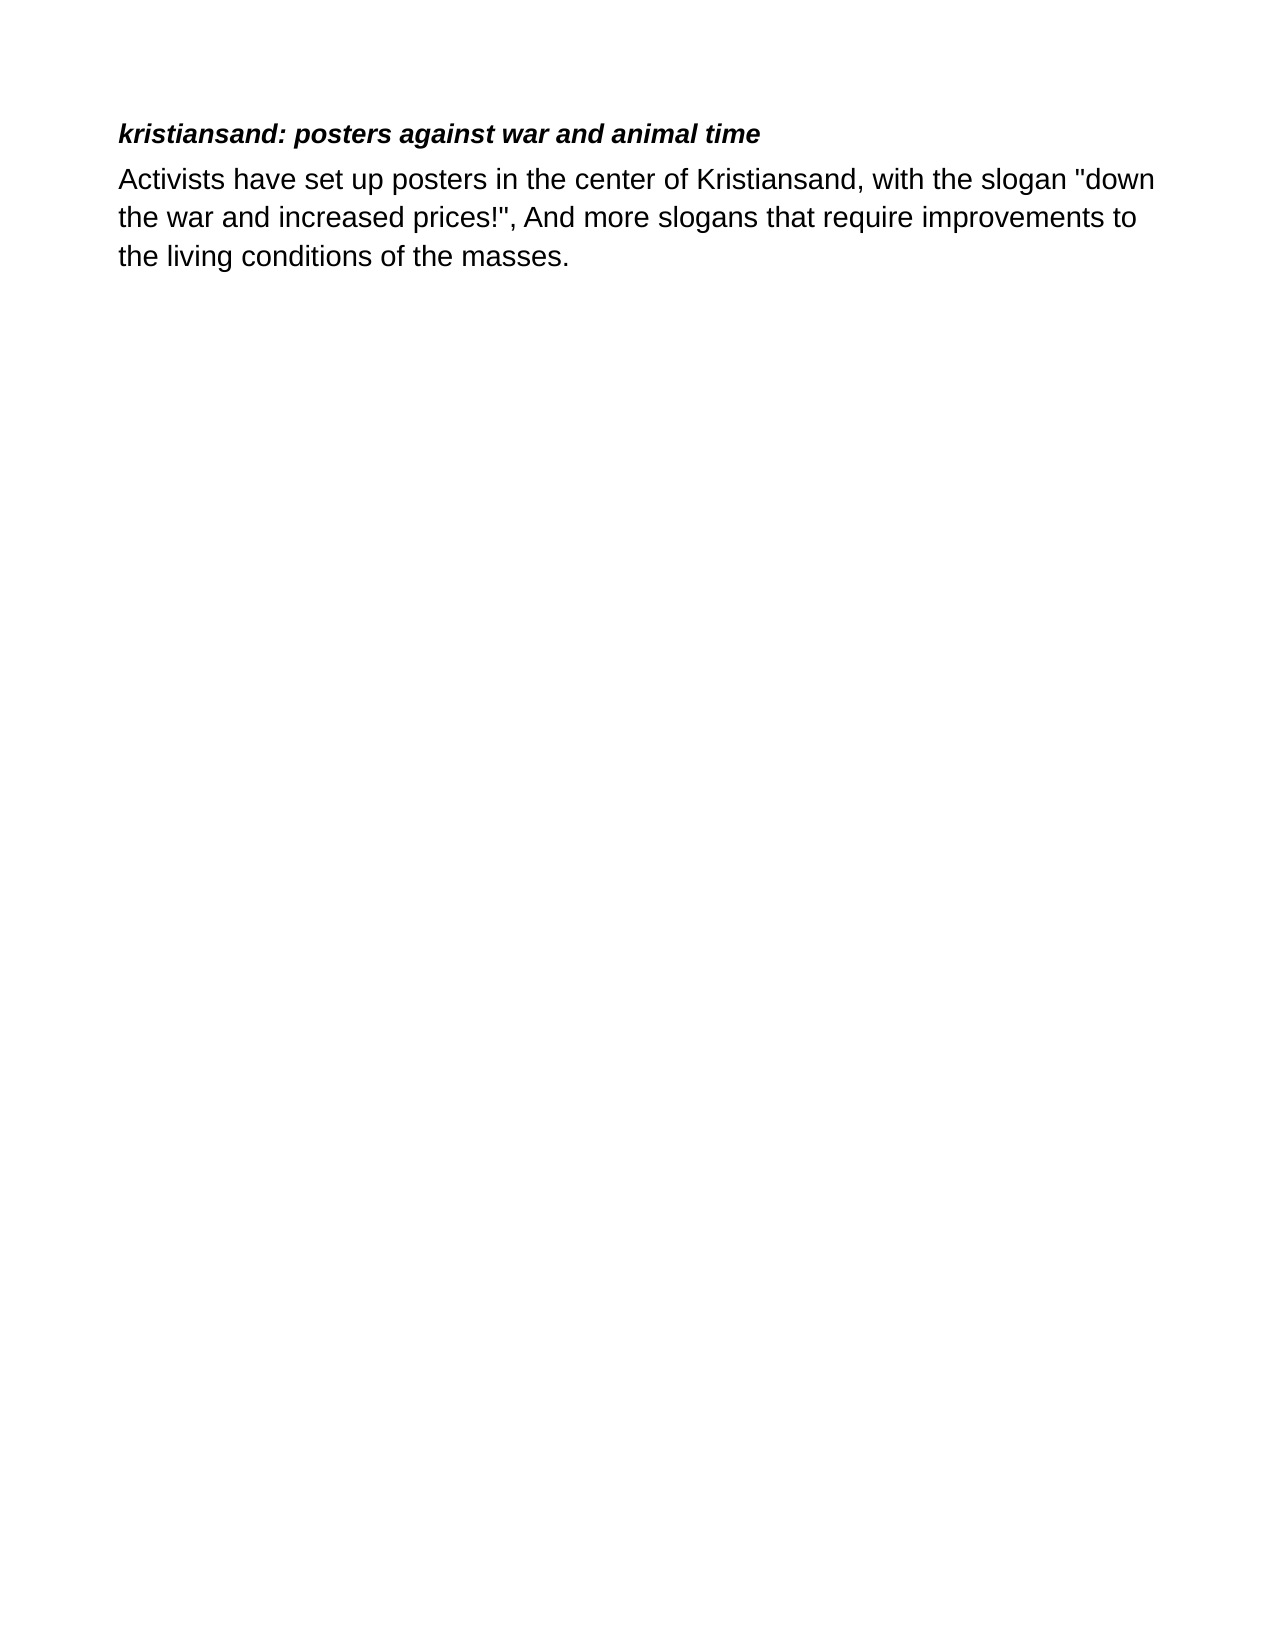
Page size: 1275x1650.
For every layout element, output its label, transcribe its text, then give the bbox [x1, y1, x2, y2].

text Activists have set up posters in the center of Kristiansand, with the slogan "down the war and increased prices!", And more slogans that require improvements to the living conditions of the masses. [118, 162, 1157, 272]
subtitle kristiansand: posters against war and animal time [118, 118, 1157, 149]
